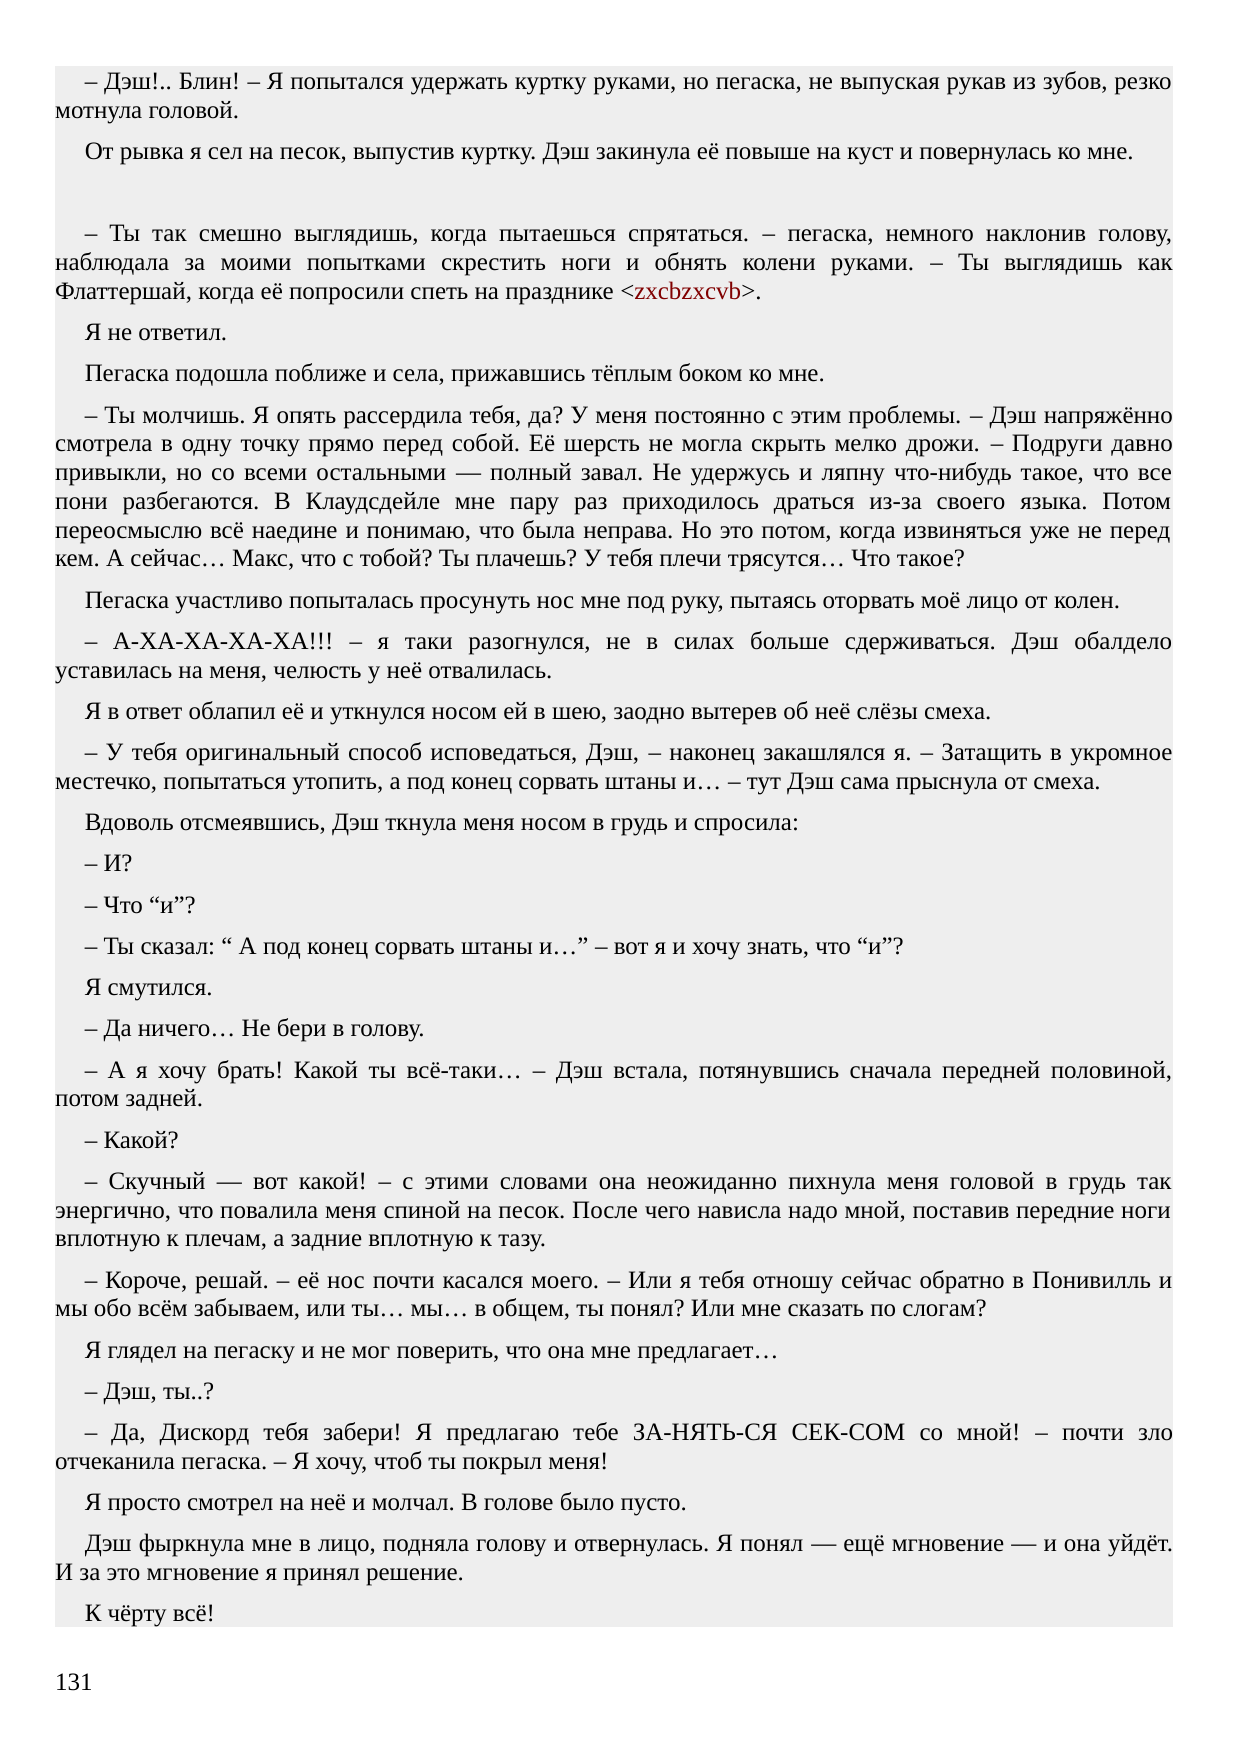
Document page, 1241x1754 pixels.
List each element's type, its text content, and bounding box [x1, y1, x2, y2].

text – Скучный — вот какой! – с этими словами она неожиданно пихнула меня головой в грудь так энергично, что повалила меня спиной на песок. После чего нависла надо мной, поставив передние ноги вплотную к плечам, а задние вплотную к тазу. [55, 1166, 1173, 1252]
text – Короче, решай. – её нос почти касался моего. – Или я тебя отношу сейчас обратно в Понивилль и мы обо всём забываем, или ты… мы… в общем, ты понял? Или мне сказать по слогам? [55, 1265, 1173, 1322]
text – У тебя оригинальный способ исповедаться, Дэш, – наконец закашлялся я. – Затащить в укромное местечко, попытаться утопить, а под конец сорвать штаны и… – тут Дэш сама прыснула от смеха. [55, 737, 1173, 795]
text Пегаска подошла поближе и села, прижавшись тёплым боком ко мне. [55, 358, 1173, 387]
text – И? [55, 848, 1173, 877]
text От рывка я сел на песок, выпустив куртку. Дэш закинула её повыше на куст и повернулась ко мне. [55, 136, 1173, 165]
text – Да ничего… Не бери в голову. [55, 1013, 1173, 1042]
text – Дэш!.. Блин! – Я попытался удержать куртку руками, но пегаска, не выпуская рукав из зубов, резко мотнула головой. [55, 66, 1173, 123]
text – А я хочу брать! Какой ты всё-таки… – Дэш встала, потянувшись сначала передней половиной, потом задней. [55, 1055, 1173, 1112]
text Дэш фыркнула мне в лицо, подняла голову и отвернулась. Я понял — ещё мгновение — и она уйдёт. И за это мгновение я принял решение. [55, 1528, 1173, 1586]
text – Ты сказал: “ А под конец сорвать штаны и…” – вот я и хочу знать, что “и”? [55, 931, 1173, 960]
text Я в ответ облапил её и уткнулся носом ей в шею, заодно вытерев об неё слёзы смеха. [55, 696, 1173, 725]
text – А-ХА-ХА-ХА-ХА!!! – я таки разогнулся, не в силах больше сдерживаться. Дэш обалдело уставилась на меня, челюсть у неё отвалилась. [55, 626, 1173, 683]
text Я смутился. [55, 972, 1173, 1001]
text – Да, Дискорд тебя забери! Я предлагаю тебе ЗА-НЯТЬ-СЯ СЕК-СОМ со мной! – почти зло отчеканила пегаска. – Я хочу, чтоб ты покрыл меня! [55, 1417, 1173, 1475]
text – Ты молчишь. Я опять рассердила тебя, да? У меня постоянно с этим проблемы. – Дэш напряжённо смотрела в одну точку прямо перед собой. Её шерсть не могла скрыть мелко дрожи. – Подруги давно привыкли, но со всеми остальными — полный завал. Не удержусь и ляпну что-нибудь такое, что все пони разбегаются. В Клаудсдейле мне пару раз приходилось драться из-за своего языка. Потом переосмыслю всё наедине и понимаю, что была неправа. Но это потом, когда извиняться уже не перед кем. А сейчас… Макс, что с тобой? Ты плачешь? У тебя плечи трясутся… Что такое? [55, 400, 1173, 572]
text – Ты так смешно выглядишь, когда пытаешься спрятаться. – пегаска, немного наклонив голову, наблюдала за моими попытками скрестить ноги и обнять колени руками. – Ты выглядишь как Флаттершай, когда её попросили спеть на празднике <zxcbzxcvb>. [55, 218, 1173, 305]
text – Какой? [55, 1125, 1173, 1153]
text Я глядел на пегаску и не мог поверить, что она мне предлагает… [55, 1335, 1173, 1363]
text Я не ответил. [55, 317, 1173, 346]
text – Дэш, ты..? [55, 1376, 1173, 1405]
text Пегаска участливо попыталась просунуть нос мне под руку, пытаясь оторвать моё лицо от колен. [55, 585, 1173, 613]
text К чёрту всё! [55, 1598, 1173, 1627]
text – Что “и”? [55, 890, 1173, 918]
text Я просто смотрел на неё и молчал. В голове было пусто. [55, 1487, 1173, 1516]
text Вдоволь отсмеявшись, Дэш ткнула меня носом в грудь и спросила: [55, 807, 1173, 836]
